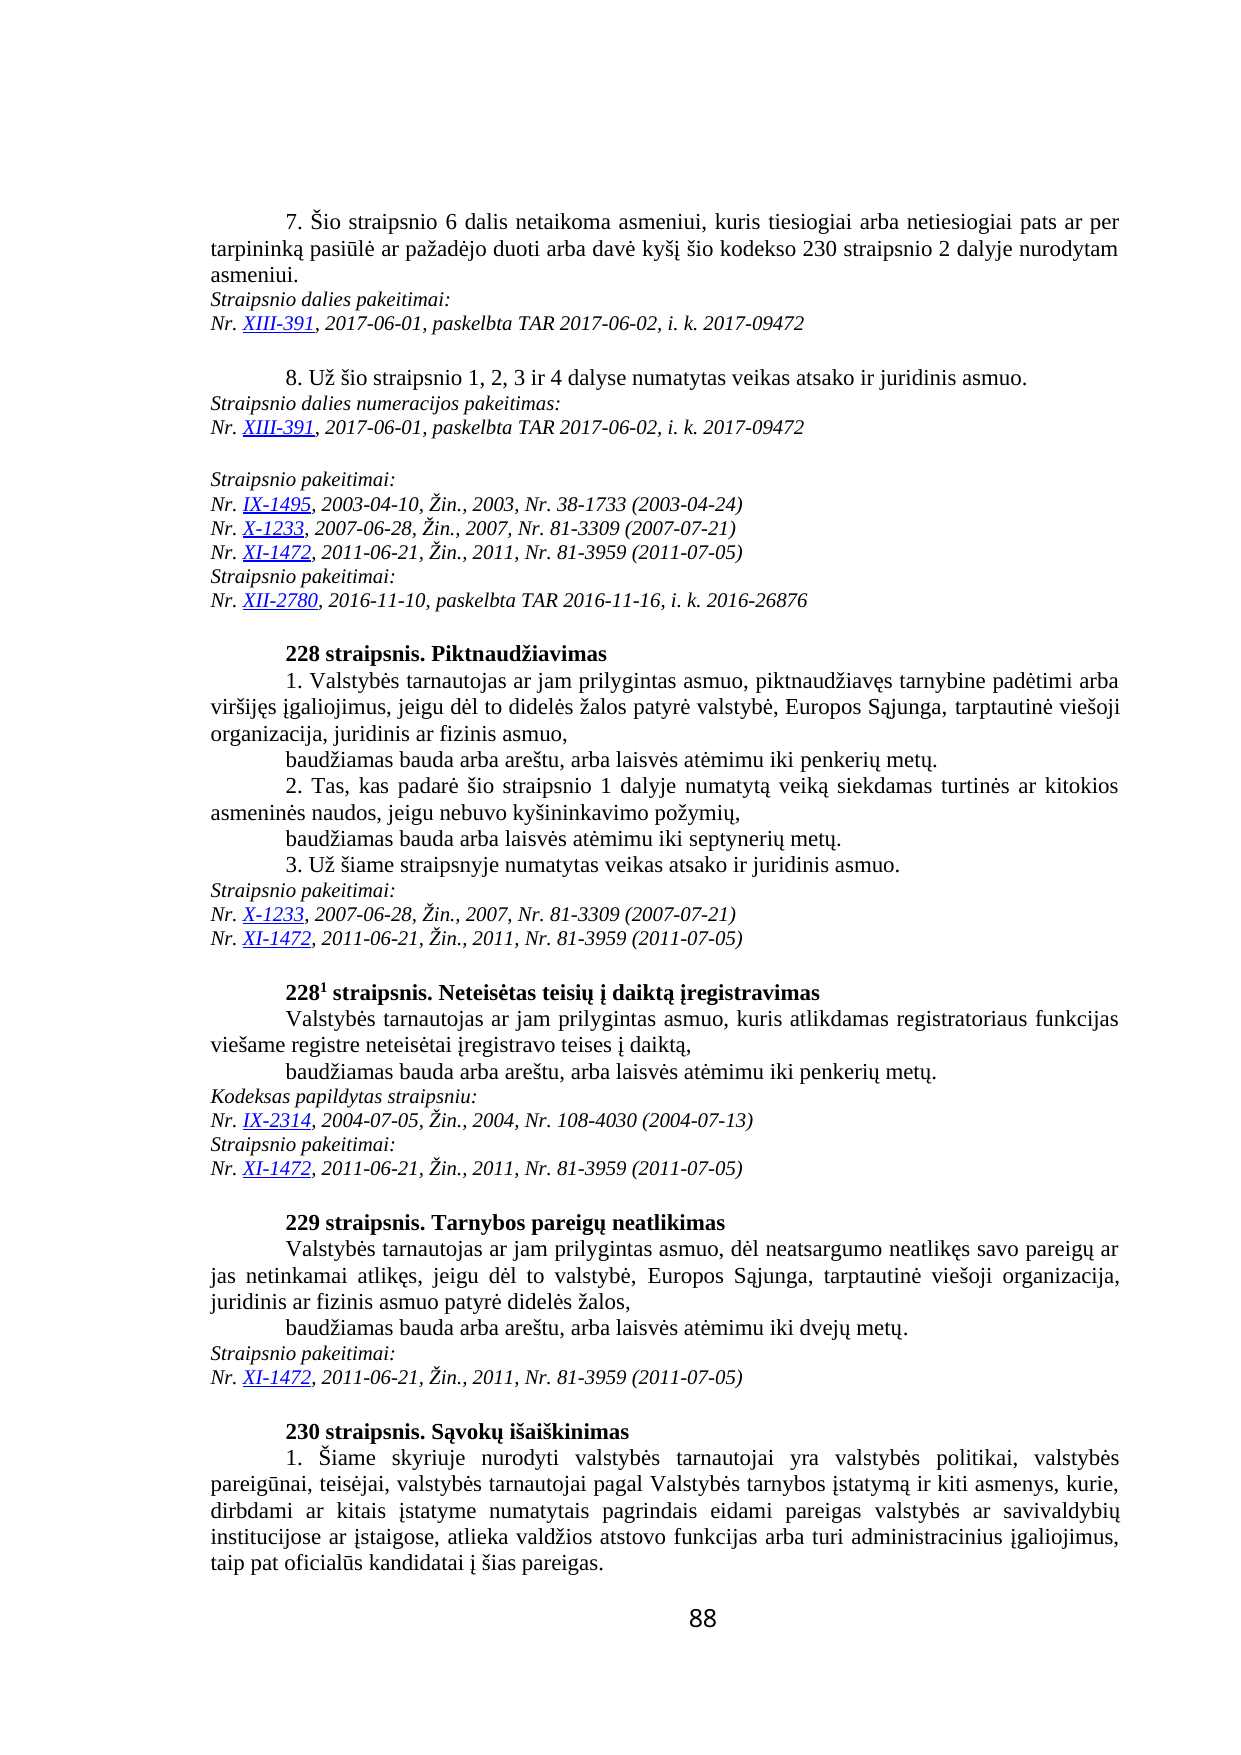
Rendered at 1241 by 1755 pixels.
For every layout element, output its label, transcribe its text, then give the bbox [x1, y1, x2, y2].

text Kodeksas papildytas straipsniu: [210, 1084, 1120, 1108]
text Valstybės tarnautojas ar jam prilygintas asmuo, kuris atlikdamas registratoriaus funkcijas viešame registre neteisėtai įregistravo teises į daiktą, [210, 1005, 1120, 1058]
text 229 straipsnis. Tarnybos pareigų neatlikimas [210, 1209, 1120, 1235]
text 2. Tas, kas padarė šio straipsnio 1 dalyje numatytą veiką siekdamas turtinės ar kitokios asmeninės naudos, jeigu nebuvo kyšininkavimo požymių, [210, 772, 1120, 825]
text Straipsnio dalies numeracijos pakeitimas: [210, 391, 1120, 414]
text Nr. X-1233, 2007-06-28, Žin., 2007, Nr. 81-3309 (2007-07-21) [210, 516, 1120, 539]
text 228 straipsnis. Piktnaudžiavimas [210, 641, 1120, 667]
text 3. Už šiame straipsnyje numatytas veikas atsako ir juridinis asmuo. [210, 851, 1120, 878]
text baudžiamas bauda arba laisvės atėmimu iki septynerių metų. [210, 825, 1120, 851]
text 1. Šiame skyriuje nurodyti valstybės tarnautojai yra valstybės politikai, valstybės pareigūnai, teisėjai, valstybės tarnautojai pagal Valstybės tarnybos įstatymą ir kiti asmenys, kurie, dirbdami ar kitais įstatyme numatytais pagrindais eidami pareigas valstybės ar savivaldybių institucijose ar įstaigose, atlieka valdžios atstovo funkcijas arba turi administracinius įgaliojimus, taip pat oficialūs kandidatai į šias pareigas. [210, 1444, 1120, 1576]
text Straipsnio pakeitimai: [210, 1341, 1120, 1365]
text Nr. IX-1495, 2003-04-10, Žin., 2003, Nr. 38-1733 (2003-04-24) [210, 491, 1120, 516]
text Nr. IX-2314, 2004-07-05, Žin., 2004, Nr. 108-4030 (2004-07-13) [210, 1108, 1120, 1132]
text 2281 straipsnis. Neteisėtas teisių į daiktą įregistravimas [210, 979, 1120, 1005]
text Nr. XIII-391, 2017-06-01, paskelbta TAR 2017-06-02, i. k. 2017-09472 [210, 414, 1120, 439]
text 7. Šio straipsnio 6 dalis netaikoma asmeniui, kuris tiesiogiai arba netiesiogiai pats ar per tarpininką pasiūlė ar pažadėjo duoti arba davė kyšį šio kodekso 230 straipsnio 2 dalyje nurodytam asmeniui. [210, 208, 1120, 287]
text Straipsnio pakeitimai: [210, 467, 1120, 491]
text baudžiamas bauda arba areštu, arba laisvės atėmimu iki penkerių metų. [210, 746, 1120, 772]
text baudžiamas bauda arba areštu, arba laisvės atėmimu iki dvejų metų. [210, 1314, 1120, 1341]
text Nr. XII-2780, 2016-11-10, paskelbta TAR 2016-11-16, i. k. 2016-26876 [210, 588, 1120, 612]
text Nr. X-1233, 2007-06-28, Žin., 2007, Nr. 81-3309 (2007-07-21) [210, 902, 1120, 926]
text Straipsnio pakeitimai: [210, 564, 1120, 588]
text 8. Už šio straipsnio 1, 2, 3 ir 4 dalyse numatytas veikas atsako ir juridinis asmuo. [210, 364, 1120, 391]
text Straipsnio dalies pakeitimai: [210, 287, 1120, 311]
text Valstybės tarnautojas ar jam prilygintas asmuo, dėl neatsargumo neatlikęs savo pareigų ar jas netinkamai atlikęs, jeigu dėl to valstybė, Europos Sąjunga, tarptautinė viešoji organizacija, juridinis ar fizinis asmuo patyrė didelės žalos, [210, 1235, 1120, 1314]
text Nr. XI-1472, 2011-06-21, Žin., 2011, Nr. 81-3959 (2011-07-05) [210, 539, 1120, 564]
text baudžiamas bauda arba areštu, arba laisvės atėmimu iki penkerių metų. [210, 1058, 1120, 1084]
text 230 straipsnis. Sąvokų išaiškinimas [210, 1418, 1120, 1444]
text Straipsnio pakeitimai: [210, 1132, 1120, 1156]
text Nr. XI-1472, 2011-06-21, Žin., 2011, Nr. 81-3959 (2011-07-05) [210, 1365, 1120, 1389]
text 1. Valstybės tarnautojas ar jam prilygintas asmuo, piktnaudžiavęs tarnybine padėtimi arba viršijęs įgaliojimus, jeigu dėl to didelės žalos patyrė valstybė, Europos Sąjunga, tarptautinė viešoji organizacija, juridinis ar fizinis asmuo, [210, 667, 1120, 746]
text Nr. XI-1472, 2011-06-21, Žin., 2011, Nr. 81-3959 (2011-07-05) [210, 926, 1120, 950]
text Nr. XI-1472, 2011-06-21, Žin., 2011, Nr. 81-3959 (2011-07-05) [210, 1156, 1120, 1180]
text Straipsnio pakeitimai: [210, 878, 1120, 902]
text Nr. XIII-391, 2017-06-01, paskelbta TAR 2017-06-02, i. k. 2017-09472 [210, 311, 1120, 335]
